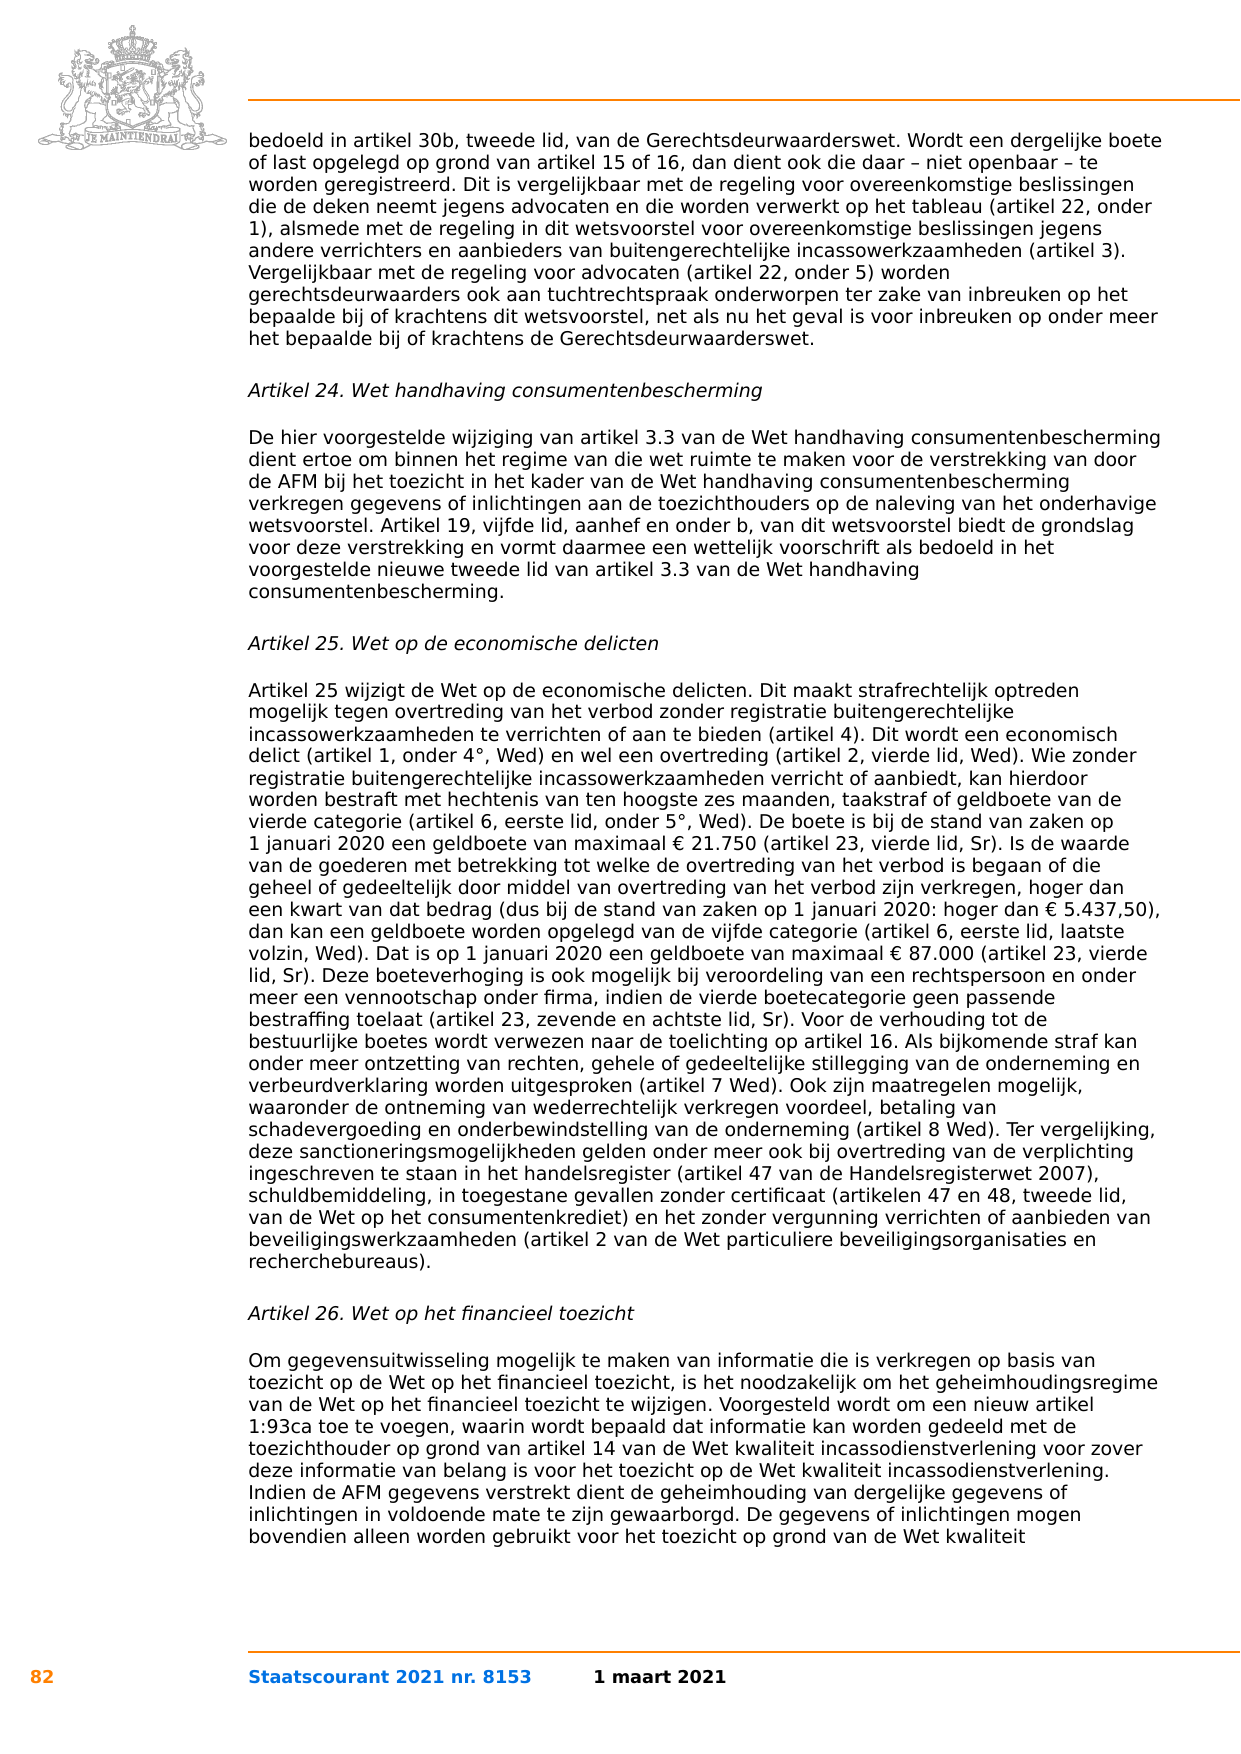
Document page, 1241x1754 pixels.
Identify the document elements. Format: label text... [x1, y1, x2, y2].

text De hier voorgestelde wijziging van artikel 3.3 van de Wet handhaving consumentenbescherming dient ertoe om binnen het regime van die wet ruimte te maken voor de verstrekking van door de AFM bij het toezicht in het kader van de Wet handhaving consumentenbescherming verkregen gegevens of inlichtingen aan de toezichthouders op de naleving van het onderhavige wetsvoorstel. Artikel 19, vijfde lid, aanhef en onder b, van dit wetsvoorstel biedt de grondslag voor deze verstrekking en vormt daarmee een wettelijk voorschrift als bedoeld in het voorgestelde nieuwe tweede lid van artikel 3.3 van de Wet handhaving consumentenbescherming. [248, 427, 1163, 602]
subtitle Artikel 26. Wet op het financieel toezicht [248, 1303, 1163, 1325]
subtitle Artikel 24. Wet handhaving consumentenbescherming [248, 380, 1163, 402]
text Om gegevensuitwisseling mogelijk te maken van informatie die is verkregen op basis van toezicht op de Wet op het financieel toezicht, is het noodzakelijk om het geheimhoudingsregime van de Wet op het financieel toezicht te wijzigen. Voorgesteld wordt om een nieuw artikel 1:93ca toe te voegen, waarin wordt bepaald dat informatie kan worden gedeeld met de toezichthouder op grond van artikel 14 van de Wet kwaliteit incassodienstverlening voor zover deze informatie van belang is voor het toezicht op de Wet kwaliteit incassodienstverlening. Indien de AFM gegevens verstrekt dient de geheimhouding van dergelijke gegevens of inlichtingen in voldoende mate te zijn gewaarborgd. De gegevens of inlichtingen mogen bovendien alleen worden gebruikt voor het toezicht op grond van de Wet kwaliteit [248, 1350, 1163, 1548]
text Artikel 25 wijzigt de Wet op de economische delicten. Dit maakt strafrechtelijk optreden mogelijk tegen overtreding van het verbod zonder registratie buitengerechtelijke incassowerkzaamheden te verrichten of aan te bieden (artikel 4). Dit wordt een economisch delict (artikel 1, onder 4°, Wed) en wel een overtreding (artikel 2, vierde lid, Wed). Wie zonder registratie buitengerechtelijke incassowerkzaamheden verricht of aanbiedt, kan hierdoor worden bestraft met hechtenis van ten hoogste zes maanden, taakstraf of geldboete van de vierde categorie (artikel 6, eerste lid, onder 5°, Wed). De boete is bij de stand van zaken op 1 januari 2020 een geldboete van maximaal € 21.750 (artikel 23, vierde lid, Sr). Is de waarde van de goederen met betrekking tot welke de overtreding van het verbod is begaan of die geheel of gedeeltelijk door middel van overtreding van het verbod zijn verkregen, hoger dan een kwart van dat bedrag (dus bij de stand van zaken op 1 januari 2020: hoger dan € 5.437,50), dan kan een geldboete worden opgelegd van de vijfde categorie (artikel 6, eerste lid, laatste volzin, Wed). Dat is op 1 januari 2020 een geldboete van maximaal € 87.000 (artikel 23, vierde lid, Sr). Deze boeteverhoging is ook mogelijk bij veroordeling van een rechtspersoon en onder meer een vennootschap onder firma, indien de vierde boetecategorie geen passende bestraffing toelaat (artikel 23, zevende en achtste lid, Sr). Voor de verhouding tot de bestuurlijke boetes wordt verwezen naar de toelichting op artikel 16. Als bijkomende straf kan onder meer ontzetting van rechten, gehele of gedeeltelijke stillegging van de onderneming en verbeurdverklaring worden uitgesproken (artikel 7 Wed). Ook zijn maatregelen mogelijk, waaronder de ontneming van wederrechtelijk verkregen voordeel, betaling van schadevergoeding en onderbewindstelling van de onderneming (artikel 8 Wed). Ter vergelijking, deze sanctioneringsmogelijkheden gelden onder meer ook bij overtreding van de verplichting ingeschreven te staan in het handelsregister (artikel 47 van de Handelsregisterwet 2007), schuldbemiddeling, in toegestane gevallen zonder certificaat (artikelen 47 en 48, tweede lid, van de Wet op het consumentenkrediet) en het zonder vergunning verrichten of aanbieden van beveiligingswerkzaamheden (artikel 2 van de Wet particuliere beveiligingsorganisaties en recherchebureaus). [248, 679, 1163, 1273]
picture [38, 25, 227, 150]
text bedoeld in artikel 30b, tweede lid, van de Gerechtsdeurwaarderswet. Wordt een dergelijke boete of last opgelegd op grond van artikel 15 of 16, dan dient ook die daar – niet openbaar – te worden geregistreerd. Dit is vergelijkbaar met de regeling voor overeenkomstige beslissingen die de deken neemt jegens advocaten en die worden verwerkt op het tableau (artikel 22, onder 1), alsmede met de regeling in dit wetsvoorstel voor overeenkomstige beslissingen jegens andere verrichters en aanbieders van buitengerechtelijke incassowerkzaamheden (artikel 3). Vergelijkbaar met de regeling voor advocaten (artikel 22, onder 5) worden gerechtsdeurwaarders ook aan tuchtrechtspraak onderworpen ter zake van inbreuken op het bepaalde bij of krachtens dit wetsvoorstel, net als nu het geval is voor inbreuken op onder meer het bepaalde bij of krachtens de Gerechtsdeurwaarderswet. [248, 130, 1163, 350]
subtitle Artikel 25. Wet op de economische delicten [248, 632, 1163, 654]
